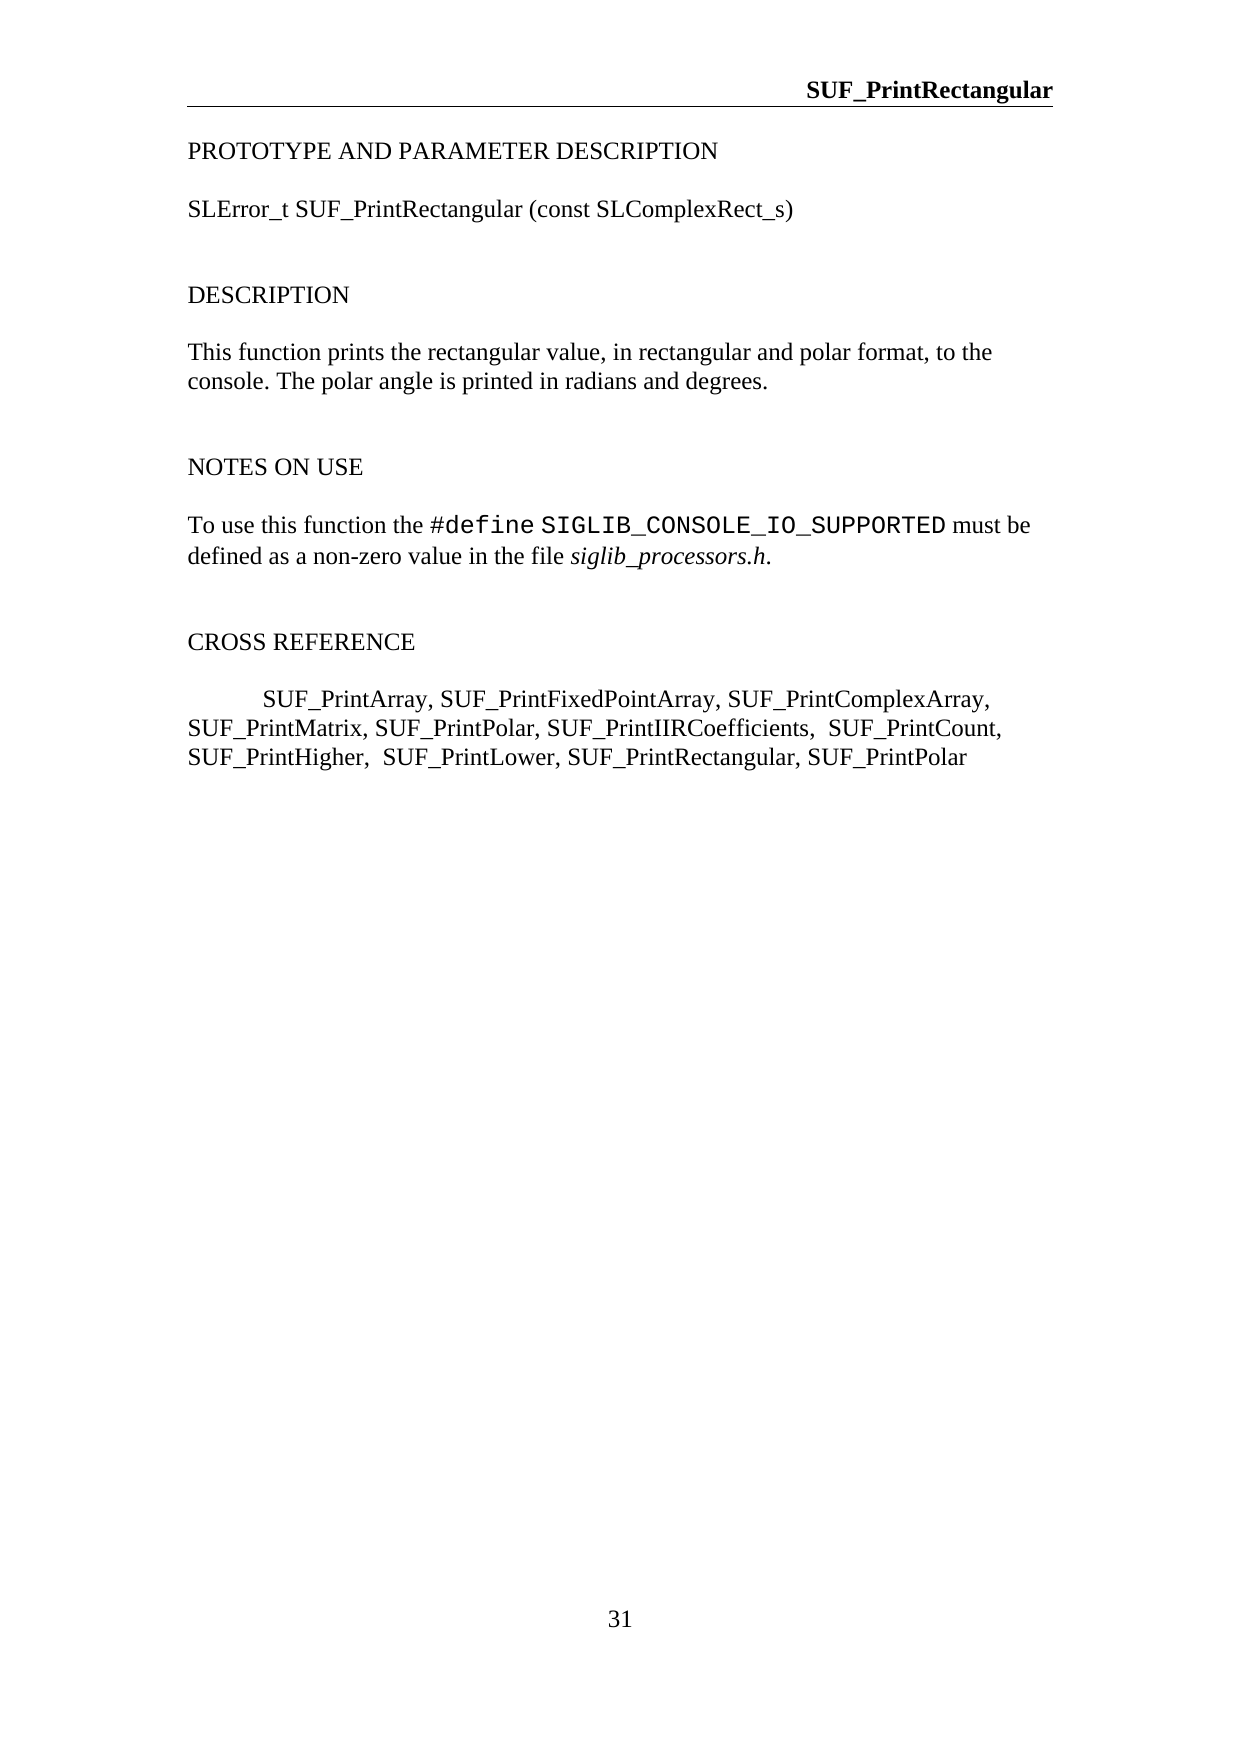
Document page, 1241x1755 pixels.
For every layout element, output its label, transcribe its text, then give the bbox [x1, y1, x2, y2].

text DESCRIPTION [187, 280, 1053, 309]
text To use this function the #define SIGLIB_CONSOLE_IO_SUPPORTED must be defined as a non-zero value in the file siglib_processors.h. [187, 510, 1053, 569]
text CROSS REFERENCE [187, 627, 1053, 656]
text SUF_PrintArray, SUF_PrintFixedPointArray, SUF_PrintComplexArray, SUF_PrintMatrix, SUF_PrintPolar, SUF_PrintIIRCoefficients, SUF_PrintCount, SUF_PrintHigher, SUF_PrintLower, SUF_PrintRectangular, SUF_PrintPolar [187, 684, 1053, 771]
text NOTES ON USE [187, 452, 1053, 481]
text SLError_t SUF_PrintRectangular (const SLComplexRect_s) [187, 194, 1053, 222]
text This function prints the rectangular value, in rectangular and polar format, to the console. The polar angle is printed in radians and degrees. [187, 337, 1053, 395]
subtitle SUF_PrintRectangular [187, 75, 1053, 106]
text PROTOTYPE AND PARAMETER DESCRIPTION [187, 136, 1053, 165]
